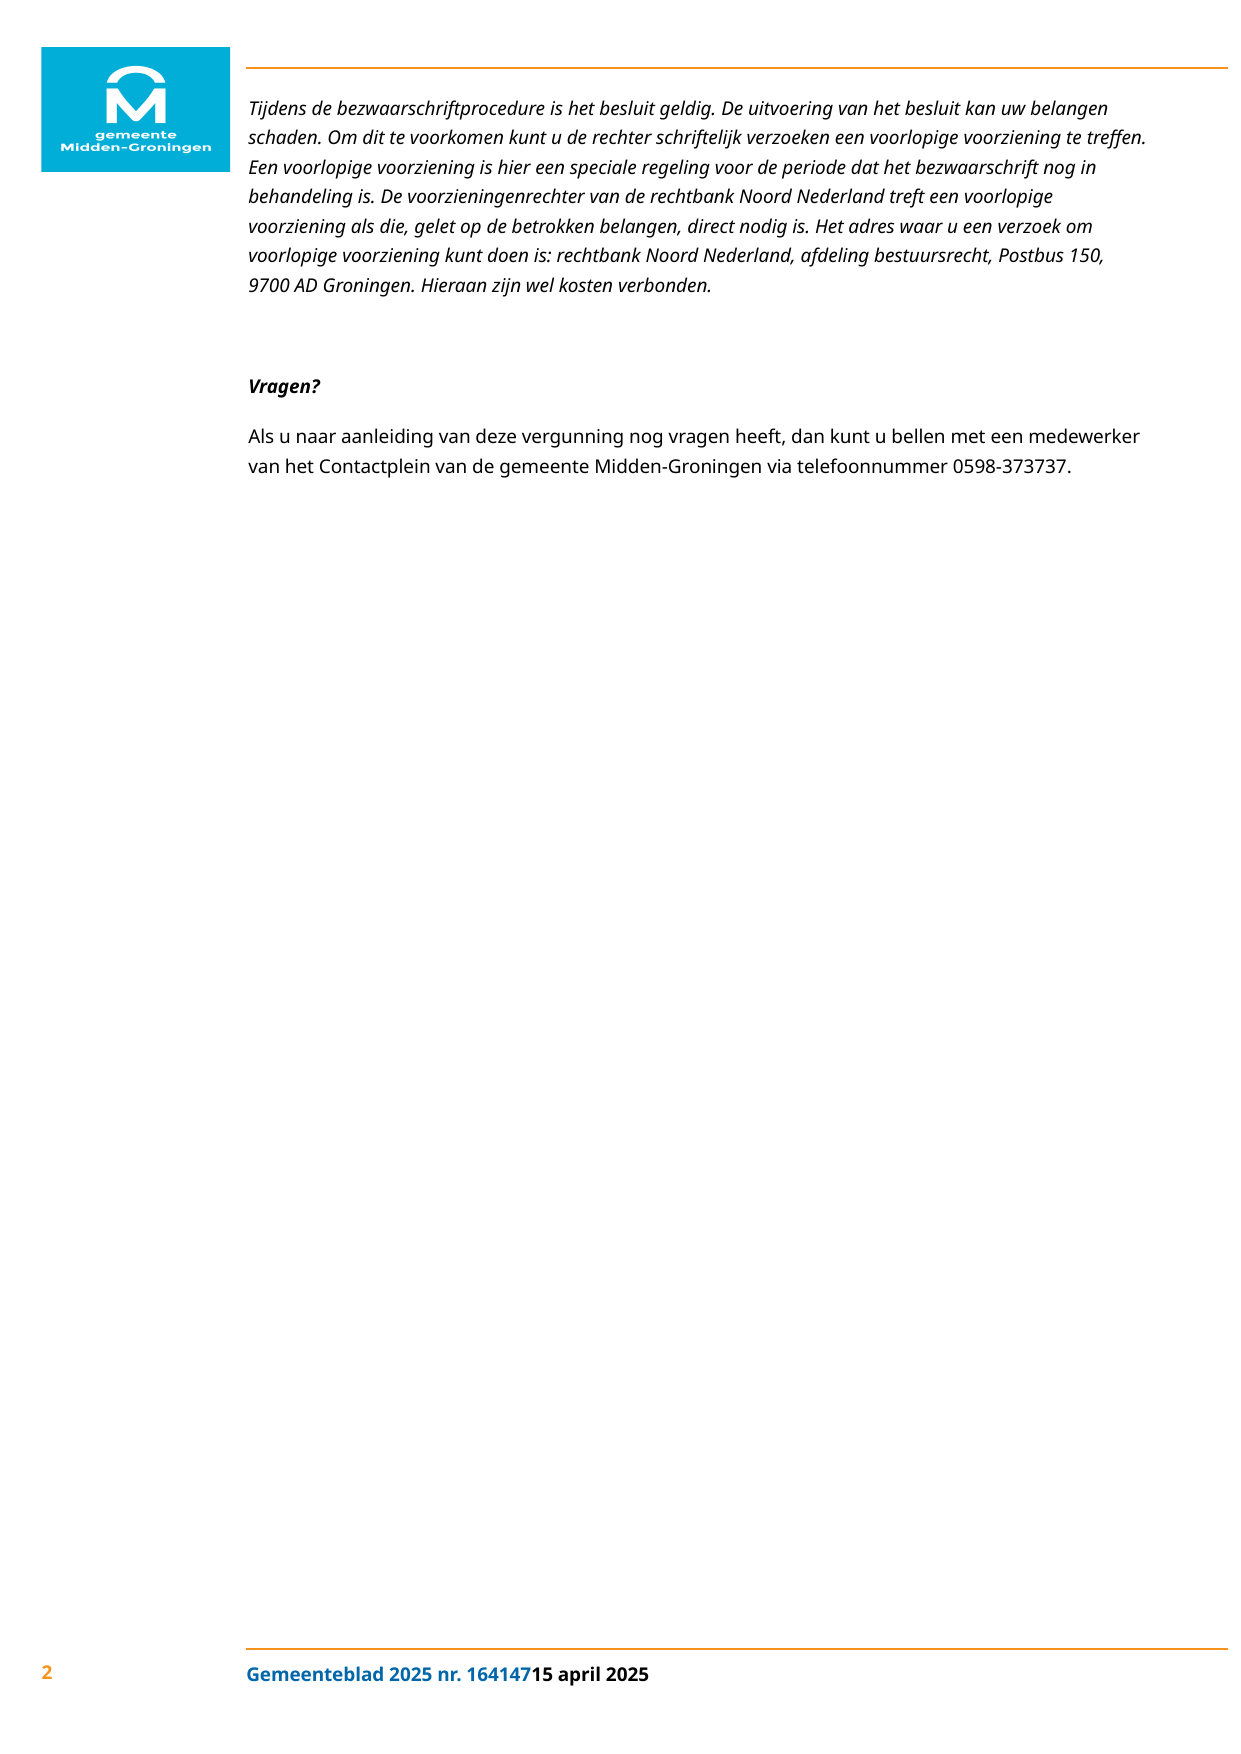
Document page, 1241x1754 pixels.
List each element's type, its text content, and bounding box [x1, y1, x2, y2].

picture [184, 146, 190, 153]
text Als u naar aanleiding van deze vergunning nog vragen heeft, dan kunt u bellen met een medewerker van het Contactplein van de gemeente Midden-Groningen via telefoonnummer 0598-373737. [248, 423, 1152, 479]
picture [107, 89, 165, 122]
text Tijdens de bezwaarschriftprocedure is het besluit geldig. De uitvoering van het besluit kan uw belangen schaden. Om dit te voorkomen kunt u de rechter schriftelijk verzoeken een voorlopige voorziening te treffen. Een voorlopige voorziening is hier een speciale regeling voor de periode dat het bezwaarschrift nog in behandeling is. De voorzieningenrechter van de rechtbank Noord Nederland treft een voorlopige voorziening als die, gelet op de betrokken belangen, direct nodig is. Het adres waar u een verzoek om voorlopige voorziening kunt doen is: rechtbank Noord Nederland, afdeling bestuursrecht, Postbus 150, 9700 AD Groningen. Hieraan zijn wel kosten verbonden. [248, 95, 1152, 298]
picture [108, 66, 164, 82]
text Vragen? [248, 373, 1152, 399]
